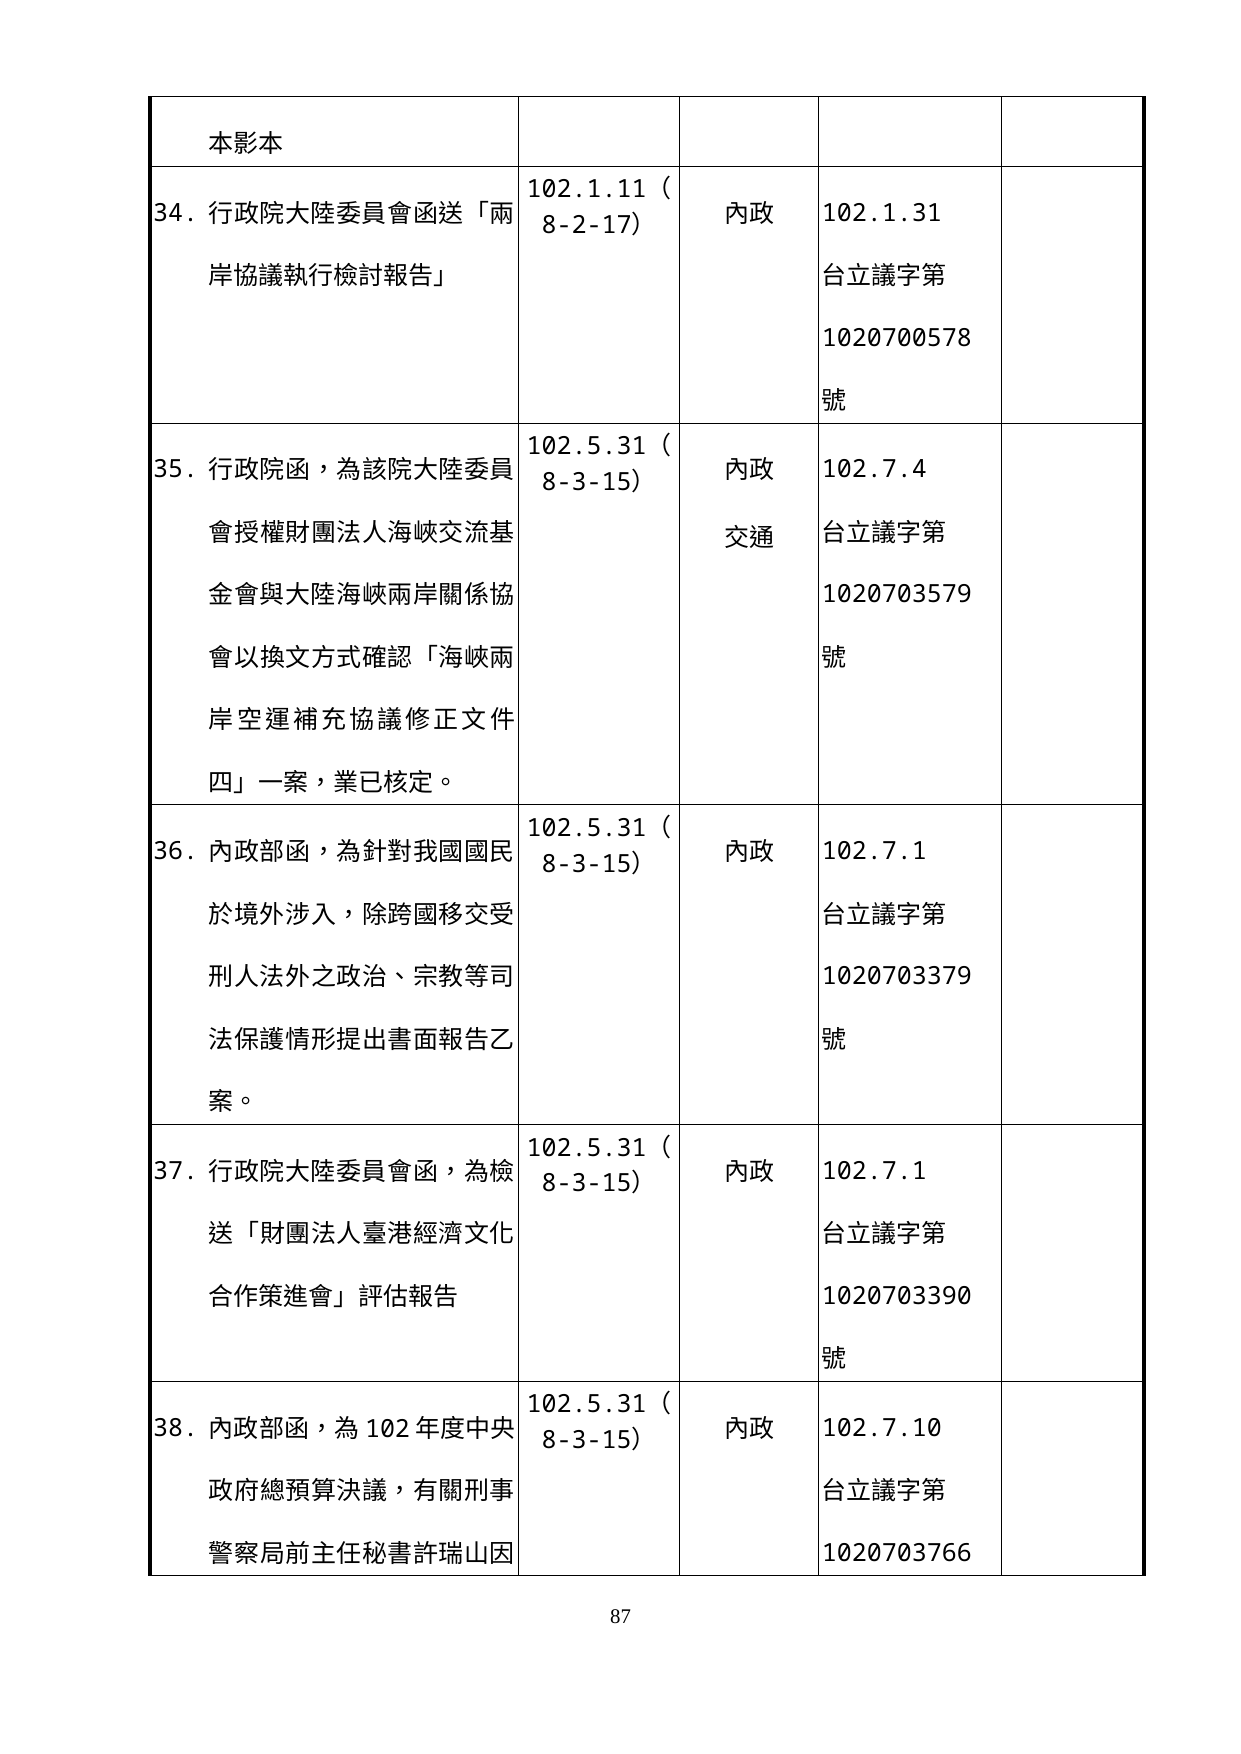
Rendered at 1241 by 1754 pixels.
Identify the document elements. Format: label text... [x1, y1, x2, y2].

table_cell [1002, 424, 1142, 804]
table_cell 102.7.4 台立議字第1020703579號 [819, 424, 1001, 804]
table_cell [152, 97, 206, 166]
table_cell 內政 [680, 1125, 818, 1381]
table_cell 內政 [680, 805, 818, 1124]
table_cell 行政院函，為該院大陸委員會授權財團法人海峽交流基金會與大陸海峽兩岸關係協會以換文方式確認「海峽兩岸空運補充協議修正文件四」一案，業已核定。 [206, 424, 518, 804]
table_cell [1002, 1382, 1142, 1575]
table_cell [152, 1382, 206, 1575]
table_cell 行政院大陸委員會函送「兩岸協議執行檢討報告」 [206, 167, 518, 422]
table_cell 102.7.1 台立議字第1020703390號 [819, 1125, 1001, 1381]
table_cell [152, 424, 206, 804]
table_cell 102.5.31（8-3-15） [519, 424, 679, 804]
table_cell 內政 [680, 167, 818, 422]
table_cell 102.7.1 台立議字第1020703379號 [819, 805, 1001, 1124]
table_cell [1002, 167, 1142, 422]
table_cell [152, 1125, 206, 1381]
table_cell 內政 交通 [680, 424, 818, 804]
table_cell 行政院大陸委員會函，為檢送「財團法人臺港經濟文化合作策進會」評估報告 [206, 1125, 518, 1381]
table_cell 內政 [680, 1382, 818, 1575]
table_cell [1002, 1125, 1142, 1381]
table_cell [519, 97, 679, 166]
table_cell 本影本 [206, 97, 518, 166]
table_cell 102.1.31 台立議字第1020700578號 [819, 167, 1001, 422]
table_cell [819, 97, 1001, 166]
table_cell [680, 97, 818, 166]
table_cell [1002, 805, 1142, 1124]
table_cell 102.1.11（8-2-17） [519, 167, 679, 422]
table_cell 內政部函，為針對我國國民於境外涉入，除跨國移交受刑人法外之政治、宗教等司法保護情形提出書面報告乙案。 [206, 805, 518, 1124]
table_cell 102.5.31（8-3-15） [519, 1125, 679, 1381]
table_cell [1002, 97, 1142, 166]
table_cell [152, 167, 206, 422]
table_cell 102.5.31（8-3-15） [519, 805, 679, 1124]
table_cell 內政部函，為102年度中央政府總預算決議，有關刑事警察局前主任秘書許瑞山因 [206, 1382, 518, 1575]
table_cell [152, 805, 206, 1124]
table_cell 102.7.10 台立議字第1020703766 [819, 1382, 1001, 1575]
table_cell 102.5.31（8-3-15） [519, 1382, 679, 1575]
